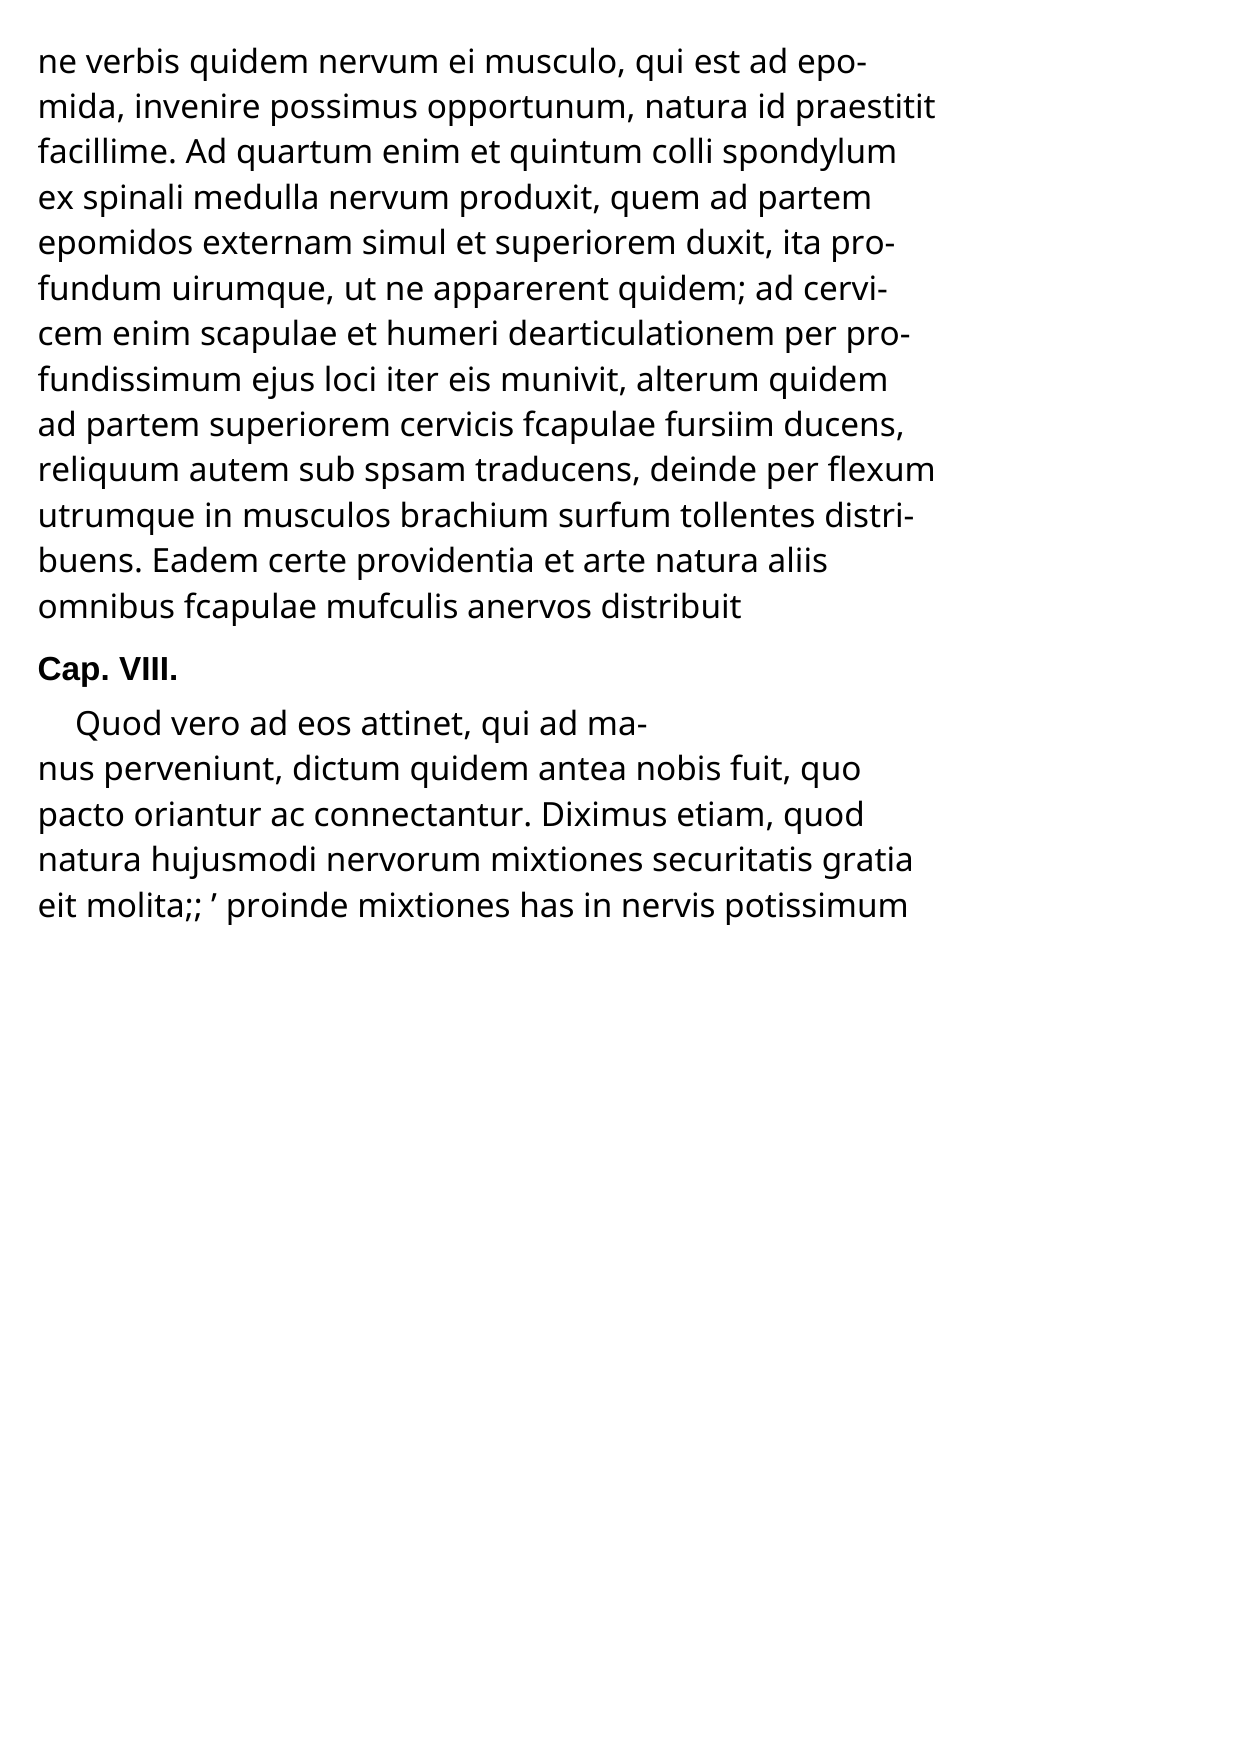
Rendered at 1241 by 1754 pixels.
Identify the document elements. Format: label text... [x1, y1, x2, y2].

subtitle Cap. VIII. [37, 649, 1203, 687]
text Quod vero ad eos attinet, qui ad ma- nus perveniunt, dictum quidem antea nobis fuit, quo pacto oriantur ac connectantur. Diximus etiam, quod natura hujusmodi nervorum mixtiones securitatis gratia eit molita;; ’ proinde mixtiones has in nervis potissimum [37, 700, 1203, 927]
text ne verbis quidem nervum ei musculo, qui est ad epo- mida, invenire possimus opportunum, natura id praestitit facillime. Ad quartum enim et quintum colli spondylum ex spinali medulla nervum produxit, quem ad partem epomidos externam simul et superiorem duxit, ita pro- fundum uirumque, ut ne apparerent quidem; ad cervi- cem enim scapulae et humeri dearticulationem per pro- fundissimum ejus loci iter eis munivit, alterum quidem ad partem superiorem cervicis fcapulae fursiim ducens, reliquum autem sub spsam traducens, deinde per flexum utrumque in musculos brachium surfum tollentes distri- buens. Eadem certe providentia et arte natura aliis omnibus fcapulae mufculis anervos distribuit [37, 37, 1203, 628]
